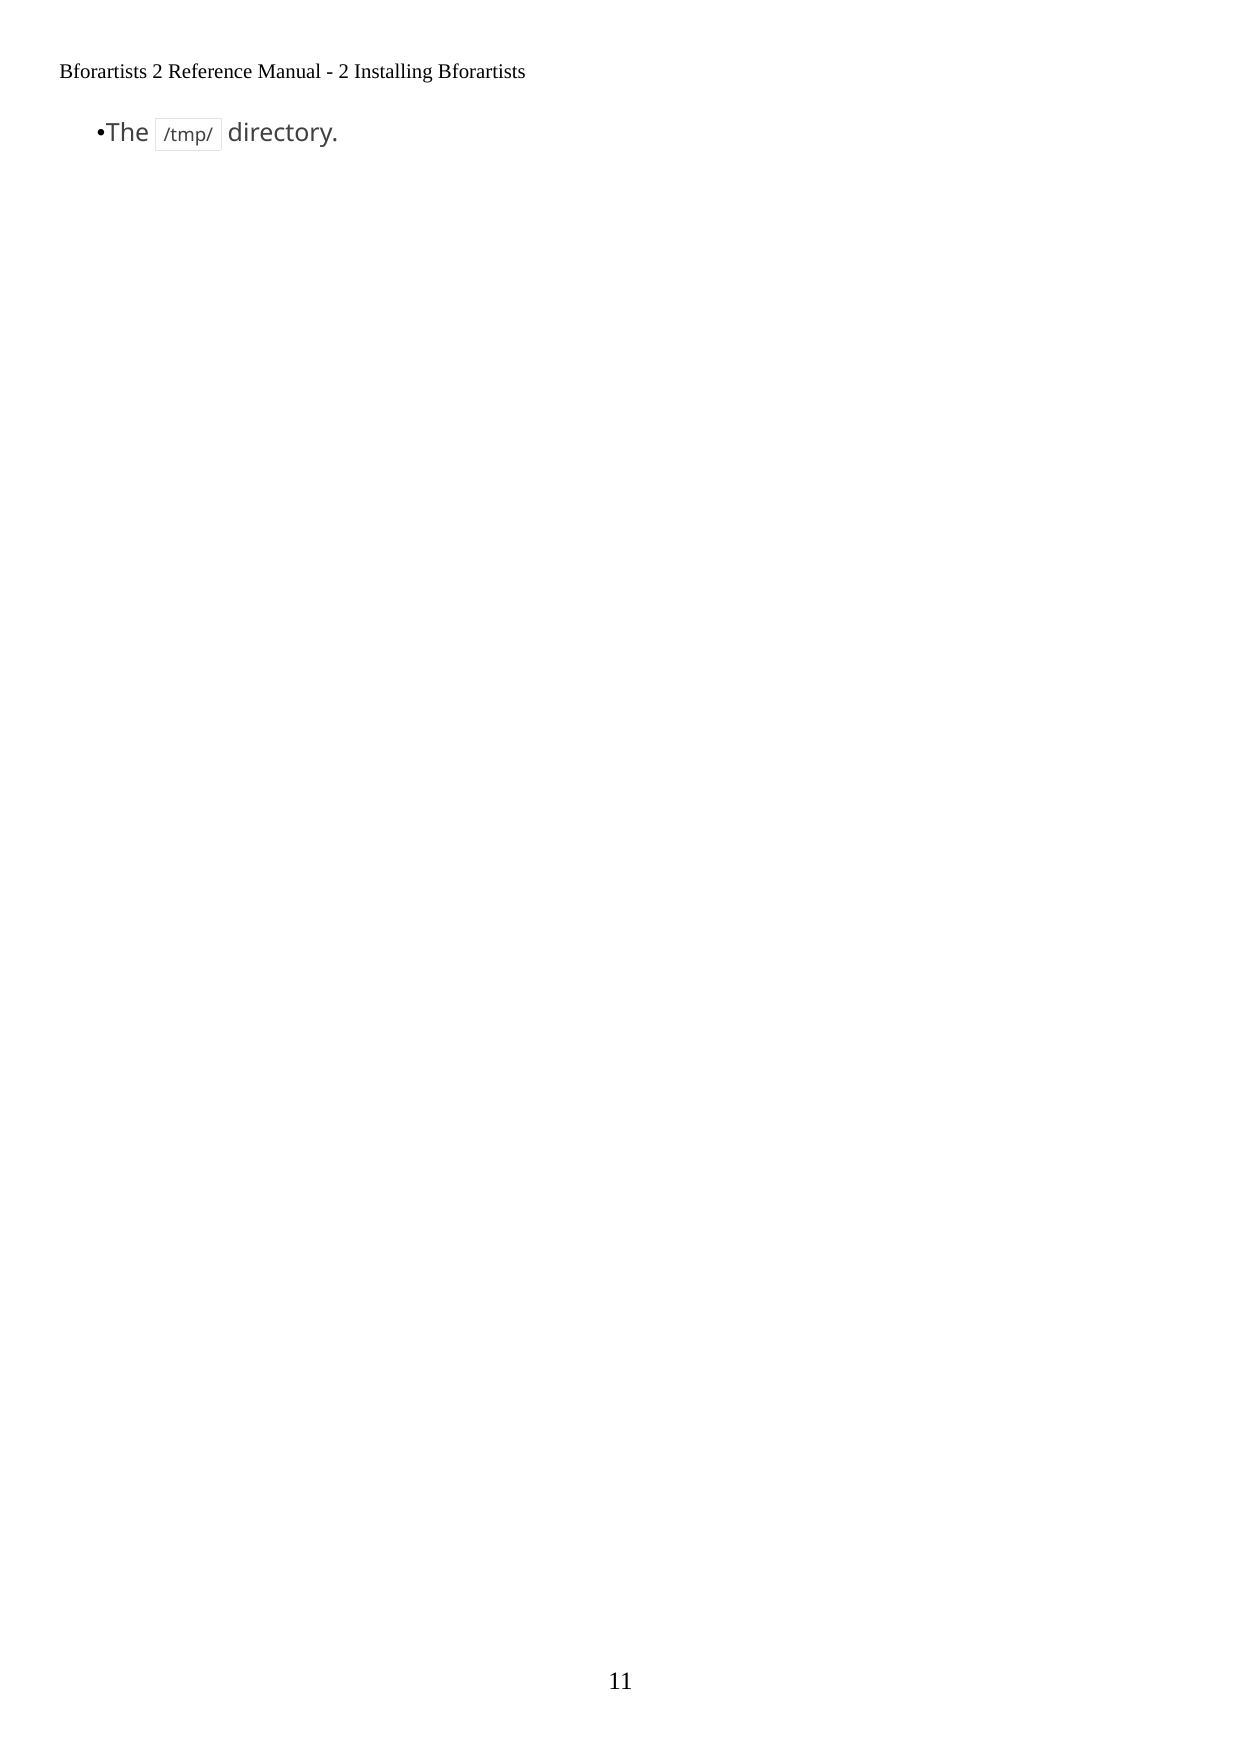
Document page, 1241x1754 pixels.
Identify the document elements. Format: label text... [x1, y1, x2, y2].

list The /tmp/ directory. [97, 113, 1181, 150]
